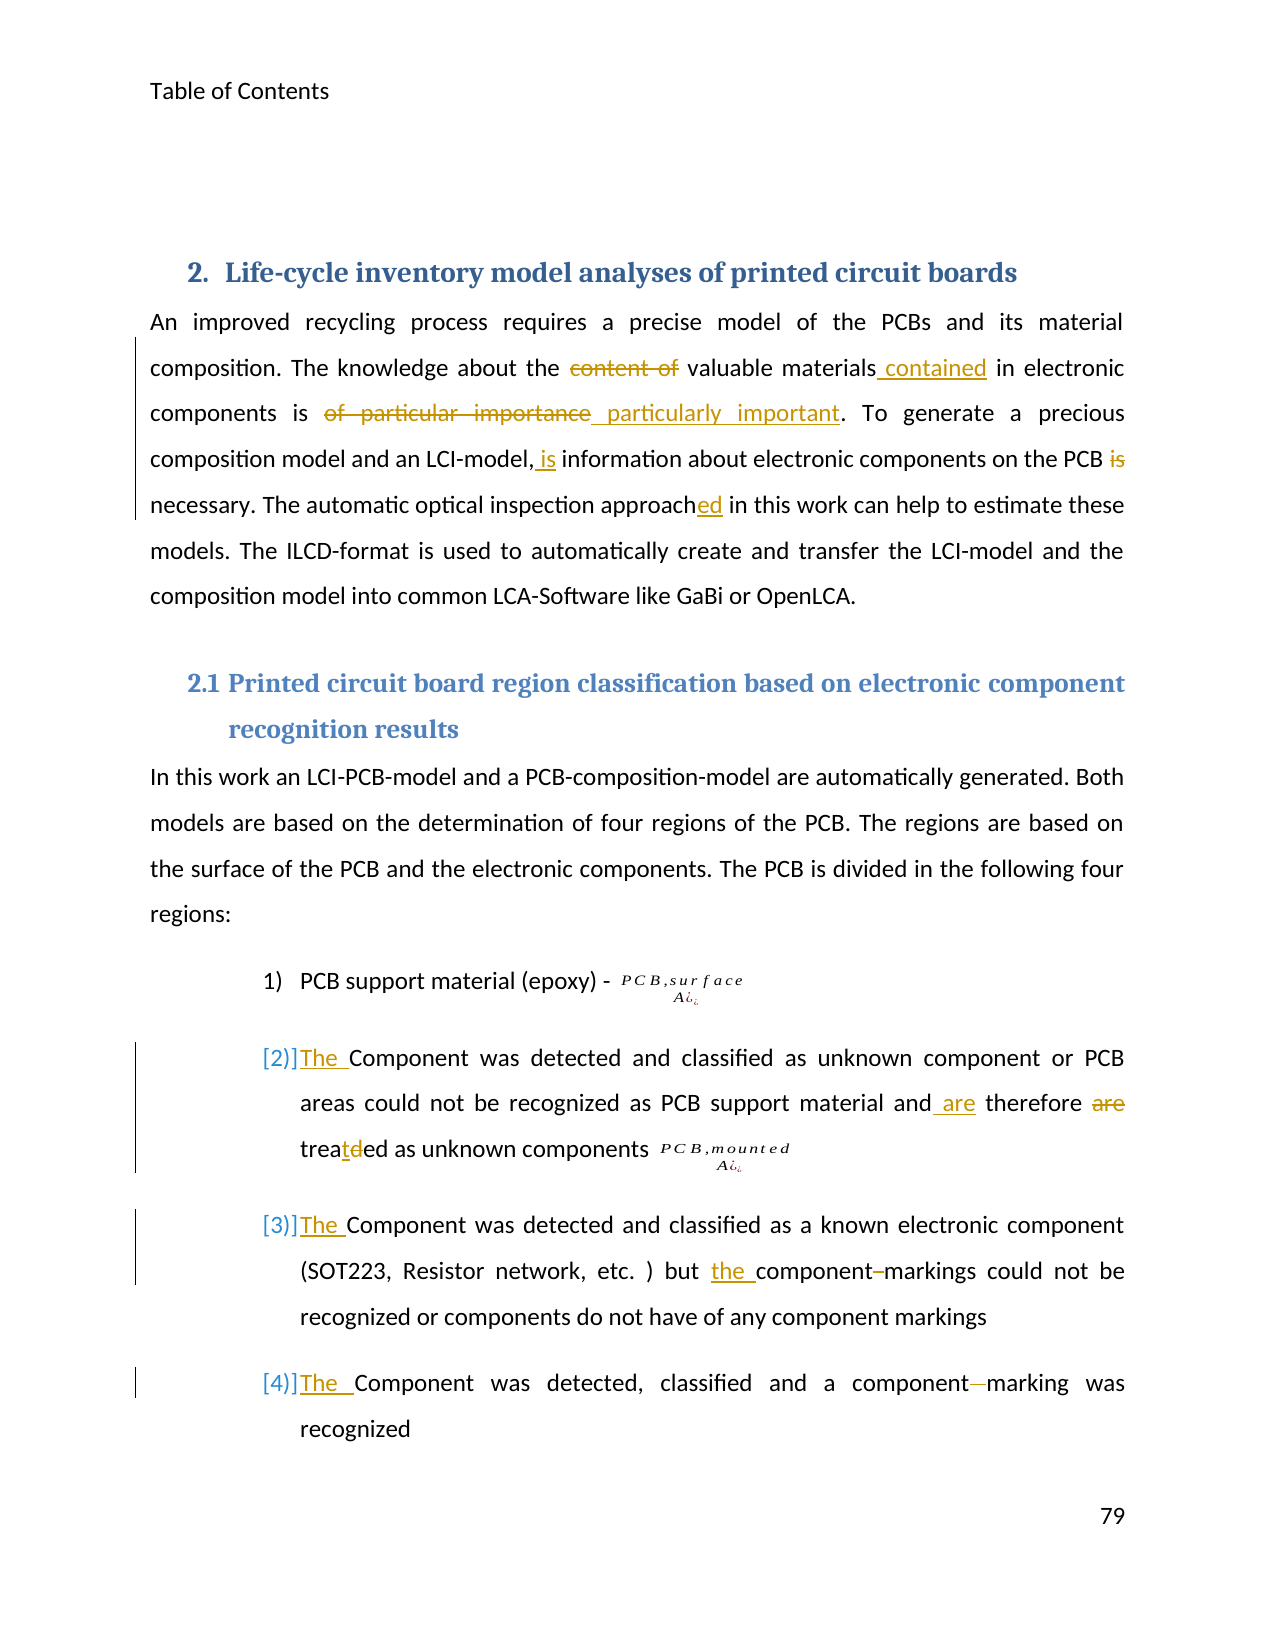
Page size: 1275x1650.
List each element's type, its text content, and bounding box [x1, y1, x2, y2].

list The Component was detected and classified as a known electronic component (SOT223, Resistor network, etc. ) but the componentmarkings could not be recognized or components do not have of any component markings [262, 1209, 1125, 1331]
list The Component was detected, classified and a componentmarking was recognized [262, 1367, 1125, 1443]
subtitle Life-cycle inventory model analyses of printed circuit boards [187, 256, 1125, 289]
text An improved recycling process requires a precise model of the PCBs and its material composition. The knowledge about the valuable materials contained in electronic components is particularly important. To generate a precious composition model and an LCI-model, is information about electronic components on the PCB necessary. The automatic optical inspection approached in this work can help to estimate these models. The ILCD-format is used to automatically create and transfer the LCI-model and the composition model into common LCA-Software like GaBi or OpenLCA. [150, 306, 1125, 611]
text In this work an LCI-PCB-model and a PCB-composition-model are automatically generated. Both models are based on the determination of four regions of the PCB. The regions are based on the surface of the PCB and the electronic components. The PCB is divided in the following four regions: [150, 761, 1125, 929]
subtitle Printed circuit board region classification based on electronic component recognition results [187, 668, 1125, 746]
list The Component was detected and classified as unknown component or PCB areas could not be recognized as PCB support material and are therefore treated as unknown components [262, 1042, 1125, 1173]
list PCB support material (epoxy) - [262, 965, 1125, 1006]
